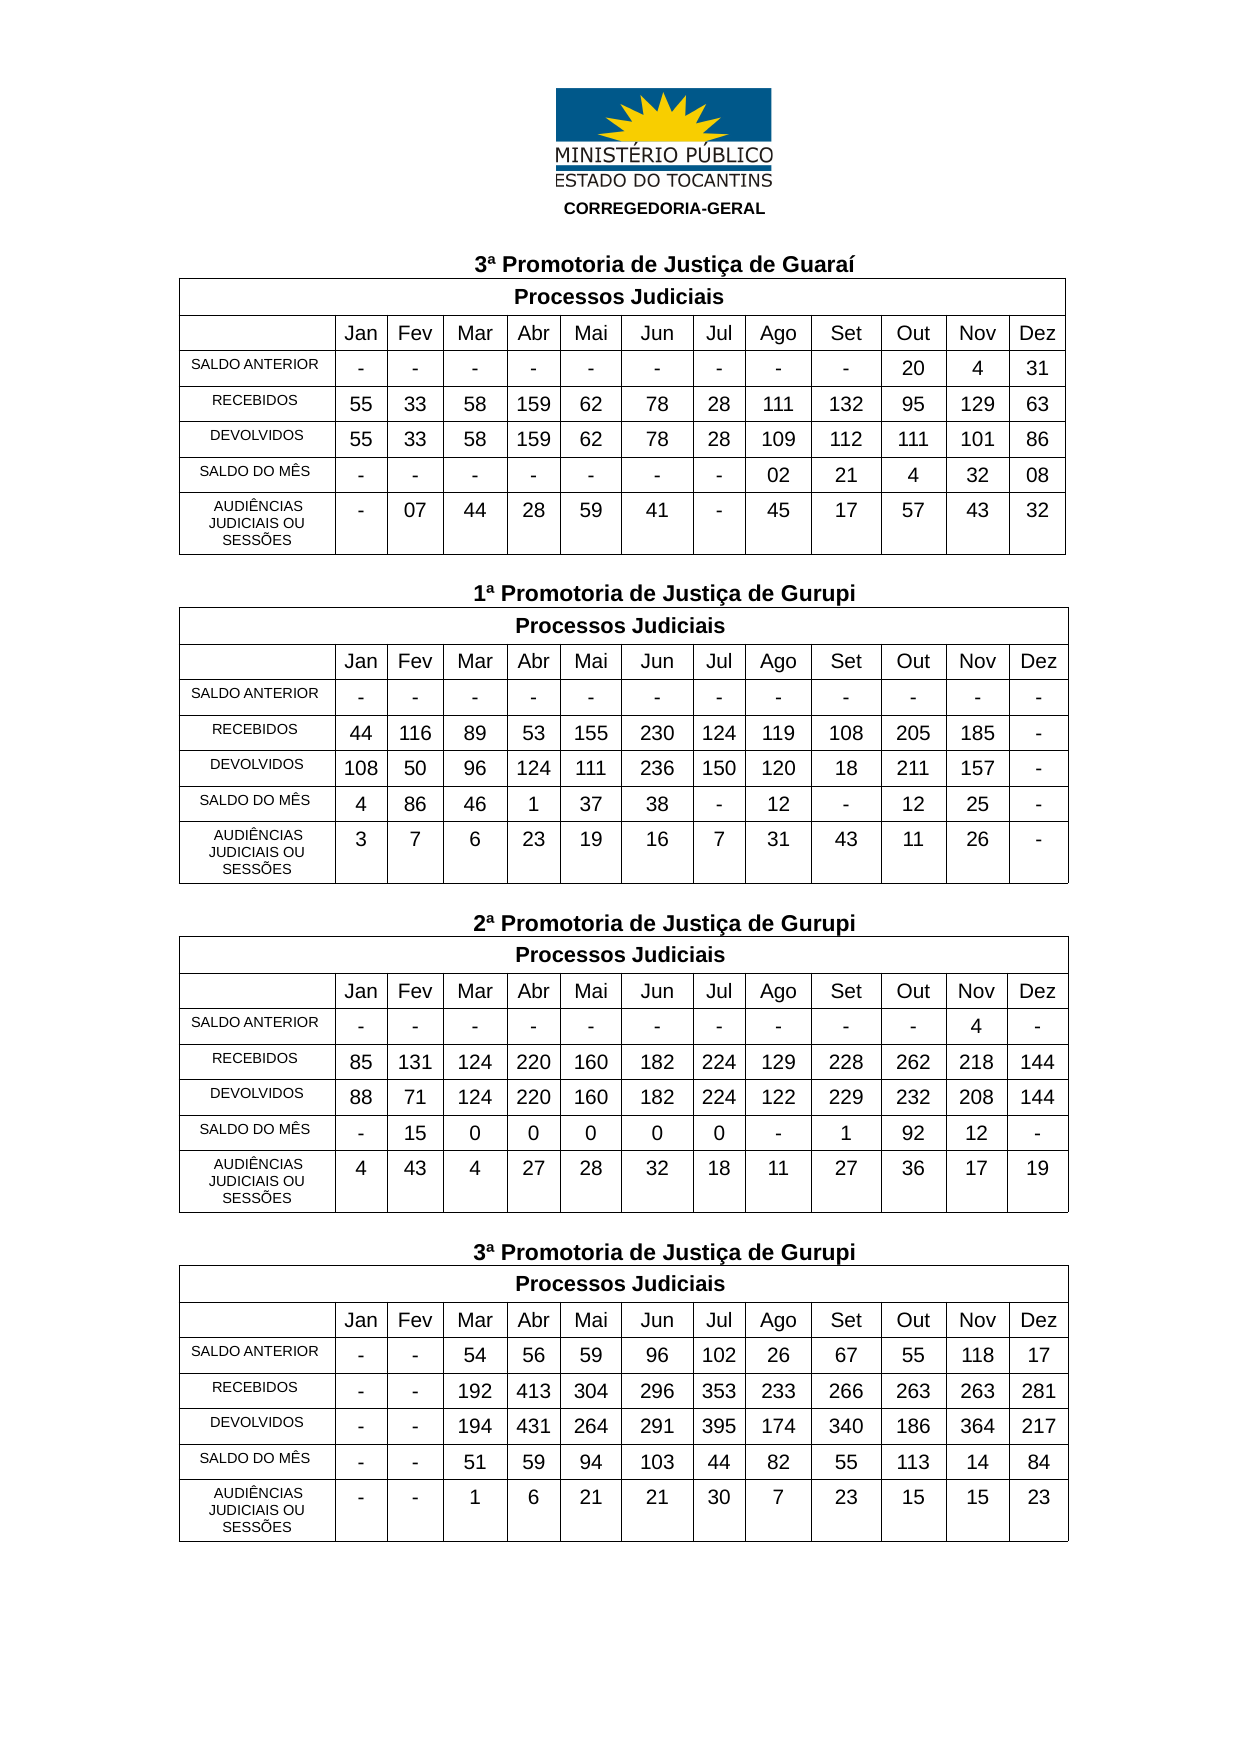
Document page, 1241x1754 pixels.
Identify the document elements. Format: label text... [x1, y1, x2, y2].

table_cell 112 [812, 422, 881, 457]
table_cell SALDO DO MÊS [180, 458, 335, 492]
table_cell 41 [622, 493, 693, 554]
table_cell 28 [508, 493, 560, 554]
table_cell 33 [388, 387, 443, 421]
table_cell - [561, 1009, 621, 1044]
table_cell 155 [561, 716, 621, 750]
table_cell 194 [444, 1409, 507, 1444]
table_cell 59 [561, 1338, 621, 1373]
table_cell 96 [444, 751, 507, 786]
table_cell 0 [622, 1116, 693, 1150]
table_cell 0 [444, 1116, 507, 1150]
table_cell DEVOLVIDOS [180, 1080, 335, 1115]
table_header Processos Judiciais [180, 608, 1068, 643]
table_cell 364 [947, 1409, 1009, 1444]
table_cell 31 [746, 822, 811, 883]
table_cell - [336, 351, 387, 386]
text 2ª Promotoria de Justiça de Gurupi [177, 909, 1152, 936]
table_cell 6 [444, 822, 507, 883]
table_cell DEVOLVIDOS [180, 1409, 335, 1444]
table_cell Mar [444, 1303, 507, 1337]
table_cell 58 [444, 387, 507, 421]
table_cell - [336, 1445, 387, 1479]
table_cell 54 [444, 1338, 507, 1373]
table_cell Ago [746, 974, 811, 1008]
table_cell 129 [947, 387, 1009, 421]
table_cell 15 [388, 1116, 443, 1150]
table_cell 67 [812, 1338, 881, 1373]
table_cell 14 [947, 1445, 1009, 1479]
table_cell 108 [812, 716, 881, 750]
table_cell 12 [746, 787, 811, 821]
table_cell 28 [694, 422, 745, 457]
table_cell 7 [746, 1480, 811, 1541]
table_header Processos Judiciais [180, 937, 1068, 973]
table_cell 55 [336, 387, 387, 421]
table_cell 4 [444, 1151, 507, 1212]
table_cell 111 [746, 387, 811, 421]
table_cell 94 [561, 1445, 621, 1479]
table_cell 122 [746, 1080, 811, 1115]
table_cell 50 [388, 751, 443, 786]
table_cell - [694, 787, 745, 821]
table_cell 220 [508, 1045, 560, 1079]
table_cell - [388, 1480, 443, 1541]
table_cell - [622, 1009, 693, 1044]
table_cell Set [812, 974, 881, 1008]
table_cell - [444, 351, 507, 386]
table_cell 353 [694, 1374, 745, 1408]
table_cell 12 [947, 1116, 1007, 1150]
table_cell 58 [444, 422, 507, 457]
table_cell Jun [622, 1303, 693, 1337]
table_cell 4 [336, 1151, 387, 1212]
table_cell 38 [622, 787, 693, 821]
table_cell 21 [622, 1480, 693, 1541]
table_cell Ago [746, 645, 811, 679]
table_cell - [388, 680, 443, 714]
table_cell 119 [746, 716, 811, 750]
table_cell 205 [882, 716, 946, 750]
table_cell 101 [947, 422, 1009, 457]
table_cell 124 [508, 751, 560, 786]
table_cell - [746, 351, 811, 386]
table_cell 4 [947, 351, 1009, 386]
table_cell - [388, 1445, 443, 1479]
table_cell - [694, 680, 745, 714]
table_cell - [508, 351, 560, 386]
table_cell 25 [947, 787, 1009, 821]
table_cell 0 [561, 1116, 621, 1150]
table_cell 23 [812, 1480, 881, 1541]
subtitle 3ª Promotoria de Justiça de Guaraí [177, 251, 1152, 278]
table_cell AUDIÊNCIAS JUDICIAIS OU SESSÕES [180, 1151, 335, 1212]
picture [556, 88, 773, 187]
table_cell [180, 974, 335, 1008]
table_cell 59 [508, 1445, 560, 1479]
table_cell 111 [882, 422, 946, 457]
table_cell 211 [882, 751, 946, 786]
table_cell 51 [444, 1445, 507, 1479]
table_cell 217 [1010, 1409, 1068, 1444]
table_header Processos Judiciais [180, 1266, 1068, 1302]
table_cell - [1010, 716, 1068, 750]
table_cell 86 [388, 787, 443, 821]
table_cell 08 [1010, 458, 1065, 492]
table_cell Dez [1010, 1303, 1068, 1337]
table_cell Nov [947, 974, 1007, 1008]
table_cell - [561, 680, 621, 714]
table_cell [180, 1303, 335, 1337]
table_cell 28 [561, 1151, 621, 1212]
table_cell - [746, 680, 811, 714]
table_cell 413 [508, 1374, 560, 1408]
table_cell Jan [336, 316, 387, 350]
table_cell 78 [622, 387, 693, 421]
table_cell 7 [388, 822, 443, 883]
table_cell 44 [336, 716, 387, 750]
table_cell DEVOLVIDOS [180, 422, 335, 457]
table_cell Fev [388, 316, 443, 350]
table_cell 266 [812, 1374, 881, 1408]
table_cell 182 [622, 1080, 693, 1115]
table_cell 45 [746, 493, 811, 554]
table_cell 57 [882, 493, 946, 554]
table_cell 89 [444, 716, 507, 750]
table_cell - [1008, 1009, 1068, 1044]
table_cell 12 [882, 787, 946, 821]
table_header Processos Judiciais [180, 279, 1065, 314]
table_cell 15 [882, 1480, 946, 1541]
table_cell 21 [812, 458, 881, 492]
table_cell 32 [947, 458, 1009, 492]
table_cell 53 [508, 716, 560, 750]
table_cell 131 [388, 1045, 443, 1079]
table_cell 19 [1008, 1151, 1068, 1212]
table_cell Dez [1010, 316, 1065, 350]
table_cell 6 [508, 1480, 560, 1541]
table_cell 291 [622, 1409, 693, 1444]
table_cell [180, 316, 335, 350]
table_cell 95 [882, 387, 946, 421]
table_cell 27 [812, 1151, 881, 1212]
table_cell SALDO ANTERIOR [180, 1009, 335, 1044]
table_cell - [444, 680, 507, 714]
table_cell Fev [388, 1303, 443, 1337]
table_cell 431 [508, 1409, 560, 1444]
table_cell 262 [882, 1045, 946, 1079]
table_cell - [508, 458, 560, 492]
table_cell - [388, 351, 443, 386]
table_cell 124 [694, 716, 745, 750]
table_cell - [882, 1009, 946, 1044]
table_cell - [882, 680, 946, 714]
table_cell 4 [882, 458, 946, 492]
table_cell 44 [694, 1445, 745, 1479]
table_cell 124 [444, 1045, 507, 1079]
table_cell - [388, 1009, 443, 1044]
table_cell 174 [746, 1409, 811, 1444]
table_cell Out [882, 316, 946, 350]
table_cell 62 [561, 422, 621, 457]
table_cell - [336, 458, 387, 492]
table_cell 224 [694, 1045, 745, 1079]
table_cell 159 [508, 422, 560, 457]
table_cell AUDIÊNCIAS JUDICIAIS OU SESSÕES [180, 493, 335, 554]
table_cell SALDO ANTERIOR [180, 351, 335, 386]
table_cell 82 [746, 1445, 811, 1479]
table_cell - [812, 351, 881, 386]
table_cell 108 [336, 751, 387, 786]
table_cell 96 [622, 1338, 693, 1373]
table_cell [180, 645, 335, 679]
table_cell 230 [622, 716, 693, 750]
table_cell - [336, 1409, 387, 1444]
table_cell Mar [444, 645, 507, 679]
table_cell 0 [694, 1116, 745, 1150]
table_cell 233 [746, 1374, 811, 1408]
table_cell 116 [388, 716, 443, 750]
table_cell Jul [694, 974, 745, 1008]
table_cell Fev [388, 645, 443, 679]
table_cell 229 [812, 1080, 881, 1115]
table_cell Mai [561, 1303, 621, 1337]
table_cell 232 [882, 1080, 946, 1115]
table_cell 264 [561, 1409, 621, 1444]
table_cell SALDO ANTERIOR [180, 1338, 335, 1373]
table_cell - [388, 1374, 443, 1408]
table_cell - [336, 1480, 387, 1541]
table_cell 43 [947, 493, 1009, 554]
table_cell Set [812, 316, 881, 350]
table_cell Nov [947, 645, 1009, 679]
table_cell 1 [812, 1116, 881, 1150]
table_cell 281 [1010, 1374, 1068, 1408]
table_cell - [1008, 1116, 1068, 1150]
table_cell Jan [336, 645, 387, 679]
table_cell 84 [1010, 1445, 1068, 1479]
table_cell 46 [444, 787, 507, 821]
table_cell 132 [812, 387, 881, 421]
table_cell 103 [622, 1445, 693, 1479]
table_cell DEVOLVIDOS [180, 751, 335, 786]
table_cell 55 [882, 1338, 946, 1373]
table_cell Jan [336, 974, 387, 1008]
table_cell 150 [694, 751, 745, 786]
table_cell Mar [444, 316, 507, 350]
table_cell - [1010, 822, 1068, 883]
table_cell - [694, 1009, 745, 1044]
table_cell 0 [508, 1116, 560, 1150]
table_cell Ago [746, 316, 811, 350]
table_cell - [812, 1009, 881, 1044]
table_cell 78 [622, 422, 693, 457]
table_cell 395 [694, 1409, 745, 1444]
table_cell Abr [508, 316, 560, 350]
table_cell Ago [746, 1303, 811, 1337]
table_cell 120 [746, 751, 811, 786]
table_cell 26 [947, 822, 1009, 883]
table_cell Fev [388, 974, 443, 1008]
table_cell 17 [947, 1151, 1007, 1212]
table_cell Out [882, 1303, 946, 1337]
table_cell 43 [388, 1151, 443, 1212]
table_cell Mai [561, 645, 621, 679]
table_cell 263 [882, 1374, 946, 1408]
table_cell Jun [622, 316, 693, 350]
table_cell Abr [508, 974, 560, 1008]
table_cell Mai [561, 974, 621, 1008]
table_cell - [1010, 680, 1068, 714]
table_cell Nov [947, 316, 1009, 350]
table_cell 18 [694, 1151, 745, 1212]
table_cell 17 [1010, 1338, 1068, 1373]
table_cell SALDO DO MÊS [180, 1445, 335, 1479]
table_cell RECEBIDOS [180, 1374, 335, 1408]
table_cell Nov [947, 1303, 1009, 1337]
table_cell 102 [694, 1338, 745, 1373]
table_cell - [388, 1409, 443, 1444]
table_cell 21 [561, 1480, 621, 1541]
table_cell 296 [622, 1374, 693, 1408]
table_cell - [812, 787, 881, 821]
table_cell 186 [882, 1409, 946, 1444]
table_cell 220 [508, 1080, 560, 1115]
table_cell 02 [746, 458, 811, 492]
table_cell 208 [947, 1080, 1007, 1115]
table_cell 16 [622, 822, 693, 883]
table_cell 55 [336, 422, 387, 457]
table_cell Out [882, 974, 946, 1008]
table_cell - [388, 1338, 443, 1373]
table_cell 113 [882, 1445, 946, 1479]
table_cell - [444, 458, 507, 492]
table_cell Out [882, 645, 946, 679]
table_cell - [336, 493, 387, 554]
table_cell 20 [882, 351, 946, 386]
table_cell 11 [882, 822, 946, 883]
table_cell 111 [561, 751, 621, 786]
table_cell SALDO DO MÊS [180, 1116, 335, 1150]
table_cell AUDIÊNCIAS JUDICIAIS OU SESSÕES [180, 1480, 335, 1541]
table_cell 85 [336, 1045, 387, 1079]
table_cell 28 [694, 387, 745, 421]
table_cell 15 [947, 1480, 1009, 1541]
text 1ª Promotoria de Justiça de Gurupi [177, 580, 1152, 607]
table_cell - [746, 1116, 811, 1150]
table_cell 55 [812, 1445, 881, 1479]
table_cell - [622, 680, 693, 714]
table_cell - [1010, 787, 1068, 821]
table_cell 27 [508, 1151, 560, 1212]
table_cell 109 [746, 422, 811, 457]
table_cell 30 [694, 1480, 745, 1541]
table_cell 56 [508, 1338, 560, 1373]
table_cell RECEBIDOS [180, 716, 335, 750]
table_cell Set [812, 1303, 881, 1337]
table_cell 23 [508, 822, 560, 883]
table_cell SALDO DO MÊS [180, 787, 335, 821]
table_cell 17 [812, 493, 881, 554]
table_cell 160 [561, 1045, 621, 1079]
table_cell - [622, 351, 693, 386]
table_cell 11 [746, 1151, 811, 1212]
table_cell - [561, 351, 621, 386]
table_cell Dez [1010, 645, 1068, 679]
table_cell Abr [508, 1303, 560, 1337]
table_cell 144 [1008, 1080, 1068, 1115]
table_cell - [694, 351, 745, 386]
table_cell - [947, 680, 1009, 714]
table_cell - [622, 458, 693, 492]
table_cell 23 [1010, 1480, 1068, 1541]
table_cell 31 [1010, 351, 1065, 386]
table_cell 26 [746, 1338, 811, 1373]
table_cell - [1010, 751, 1068, 786]
table_cell 340 [812, 1409, 881, 1444]
table_cell 160 [561, 1080, 621, 1115]
table_cell 304 [561, 1374, 621, 1408]
table_cell 36 [882, 1151, 946, 1212]
table_cell Jul [694, 316, 745, 350]
table_cell 43 [812, 822, 881, 883]
table_cell 18 [812, 751, 881, 786]
table_cell 144 [1008, 1045, 1068, 1079]
table_cell - [388, 458, 443, 492]
table_cell Mar [444, 974, 507, 1008]
table_cell SALDO ANTERIOR [180, 680, 335, 714]
table_cell 3 [336, 822, 387, 883]
table_cell 182 [622, 1045, 693, 1079]
table_cell - [508, 1009, 560, 1044]
table_cell Dez [1008, 974, 1068, 1008]
table_cell Jun [622, 645, 693, 679]
table_cell 86 [1010, 422, 1065, 457]
table_cell 236 [622, 751, 693, 786]
table_cell - [694, 458, 745, 492]
table_cell 224 [694, 1080, 745, 1115]
table_cell Abr [508, 645, 560, 679]
table_cell 185 [947, 716, 1009, 750]
table_cell Jul [694, 645, 745, 679]
table_cell 218 [947, 1045, 1007, 1079]
table_cell Set [812, 645, 881, 679]
table_cell RECEBIDOS [180, 387, 335, 421]
table_cell 7 [694, 822, 745, 883]
table_cell 59 [561, 493, 621, 554]
table_cell 63 [1010, 387, 1065, 421]
table_cell 32 [1010, 493, 1065, 554]
table_cell 1 [444, 1480, 507, 1541]
table_cell 129 [746, 1045, 811, 1079]
table_cell 1 [508, 787, 560, 821]
table_cell 32 [622, 1151, 693, 1212]
table_cell 124 [444, 1080, 507, 1115]
table_cell 263 [947, 1374, 1009, 1408]
table_cell 62 [561, 387, 621, 421]
table_cell 4 [336, 787, 387, 821]
table_cell - [336, 1009, 387, 1044]
table_cell RECEBIDOS [180, 1045, 335, 1079]
table_cell AUDIÊNCIAS JUDICIAIS OU SESSÕES [180, 822, 335, 883]
table_cell 157 [947, 751, 1009, 786]
table_cell 118 [947, 1338, 1009, 1373]
table_cell - [561, 458, 621, 492]
table_cell - [444, 1009, 507, 1044]
table_cell - [508, 680, 560, 714]
table_cell 92 [882, 1116, 946, 1150]
table_cell 88 [336, 1080, 387, 1115]
table_cell 192 [444, 1374, 507, 1408]
table_cell - [336, 680, 387, 714]
table_cell - [336, 1338, 387, 1373]
table_cell 44 [444, 493, 507, 554]
table_cell - [746, 1009, 811, 1044]
table_cell 19 [561, 822, 621, 883]
table_cell 159 [508, 387, 560, 421]
table_cell Jan [336, 1303, 387, 1337]
table_cell Jun [622, 974, 693, 1008]
subtitle 3ª Promotoria de Justiça de Gurupi [177, 1238, 1152, 1265]
table_cell 07 [388, 493, 443, 554]
table_cell - [812, 680, 881, 714]
table_cell - [694, 493, 745, 554]
table_cell Jul [694, 1303, 745, 1337]
table_cell 228 [812, 1045, 881, 1079]
table_cell 4 [947, 1009, 1007, 1044]
table_cell - [336, 1374, 387, 1408]
table_cell 71 [388, 1080, 443, 1115]
table_cell Mai [561, 316, 621, 350]
table_cell - [336, 1116, 387, 1150]
table_cell 37 [561, 787, 621, 821]
table_cell 33 [388, 422, 443, 457]
